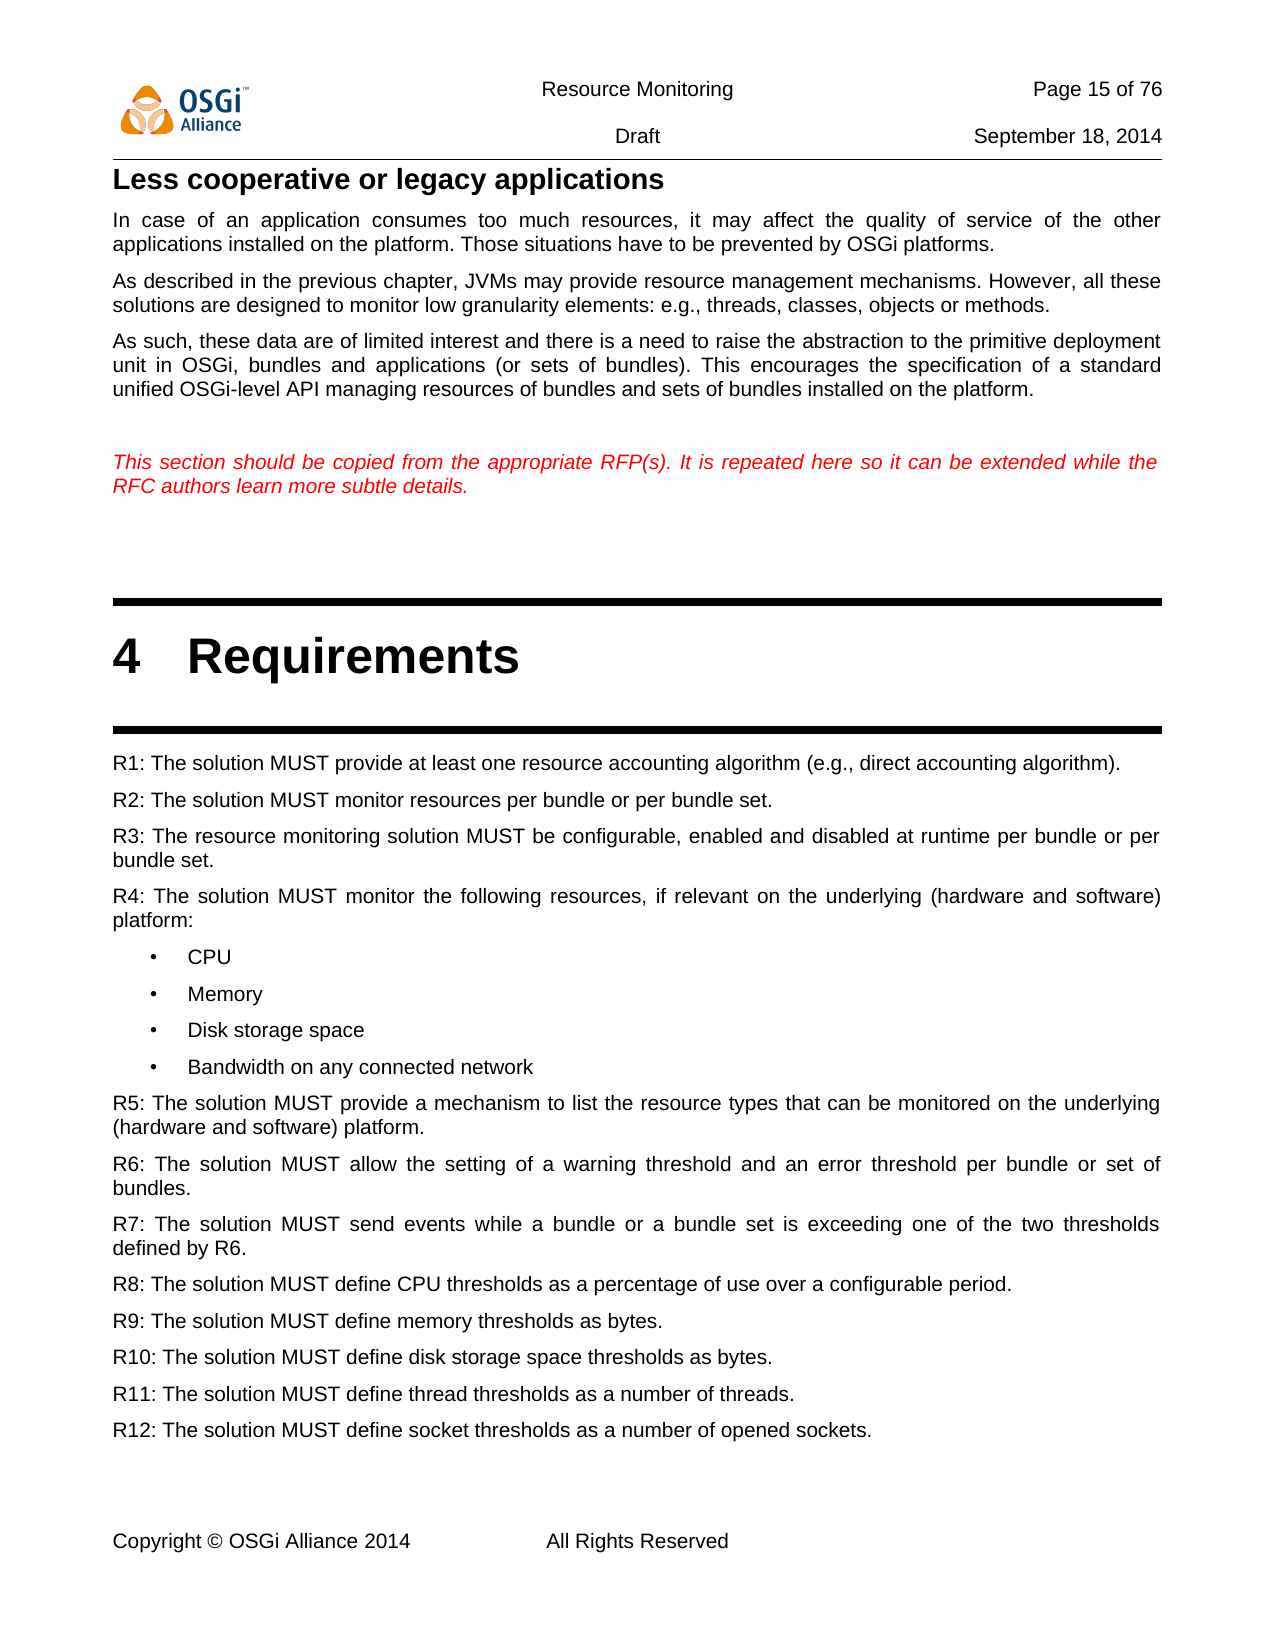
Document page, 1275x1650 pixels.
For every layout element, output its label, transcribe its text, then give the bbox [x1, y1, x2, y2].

list Bandwidth on any connected network [150, 1054, 1162, 1078]
text R2: The solution MUST monitor resources per bundle or per bundle set. [112, 787, 1162, 811]
text R3: The resource monitoring solution MUST be configurable, enabled and disabled at runtime per bundle or per bundle set. [112, 824, 1162, 872]
text As such, these data are of limited interest and there is a need to raise the abstraction to the primitive deployment unit in OSGi, bundles and applications (or sets of bundles). This encourages the specification of a standard unified OSGi-level API managing resources of bundles and sets of bundles installed on the platform. [112, 329, 1162, 401]
picture [113, 78, 257, 142]
subtitle Requirements [112, 599, 1162, 734]
list Disk storage space [150, 1018, 1162, 1042]
text R5: The solution MUST provide a mechanism to list the resource types that can be monitored on the underlying (hardware and software) platform. [112, 1091, 1162, 1139]
text R4: The solution MUST monitor the following resources, if relevant on the underlying (hardware and software) platform: [112, 884, 1162, 932]
text R8: The solution MUST define CPU thresholds as a percentage of use over a configurable period. [112, 1272, 1162, 1296]
text R6: The solution MUST allow the setting of a warning threshold and an error threshold per bundle or set of bundles. [112, 1151, 1162, 1199]
text R1: The solution MUST provide at least one resource accounting algorithm (e.g., direct accounting algorithm). [112, 751, 1162, 775]
text R9: The solution MUST define memory thresholds as bytes. [112, 1309, 1162, 1333]
list CPU [150, 945, 1162, 969]
subtitle Less cooperative or legacy applications [112, 160, 1162, 196]
text R12: The solution MUST define socket thresholds as a number of opened sockets. [112, 1418, 1162, 1442]
text R7: The solution MUST send events while a bundle or a bundle set is exceeding one of the two thresholds defined by R6. [112, 1212, 1162, 1260]
text R10: The solution MUST define disk storage space thresholds as bytes. [112, 1345, 1162, 1369]
text As described in the previous chapter, JVMs may provide resource management mechanisms. However, all these solutions are designed to monitor low granularity elements: e.g., threads, classes, objects or methods. [112, 268, 1162, 316]
list Memory [150, 981, 1162, 1005]
text In case of an application consumes too much resources, it may affect the quality of service of the other applications installed on the platform. Those situations have to be prevented by OSGi platforms. [112, 208, 1162, 256]
text R11: The solution MUST define thread thresholds as a number of threads. [112, 1382, 1162, 1406]
text This section should be copied from the appropriate RFP(s). It is repeated here so it can be extended while the RFC authors learn more subtle details. [112, 450, 1162, 498]
